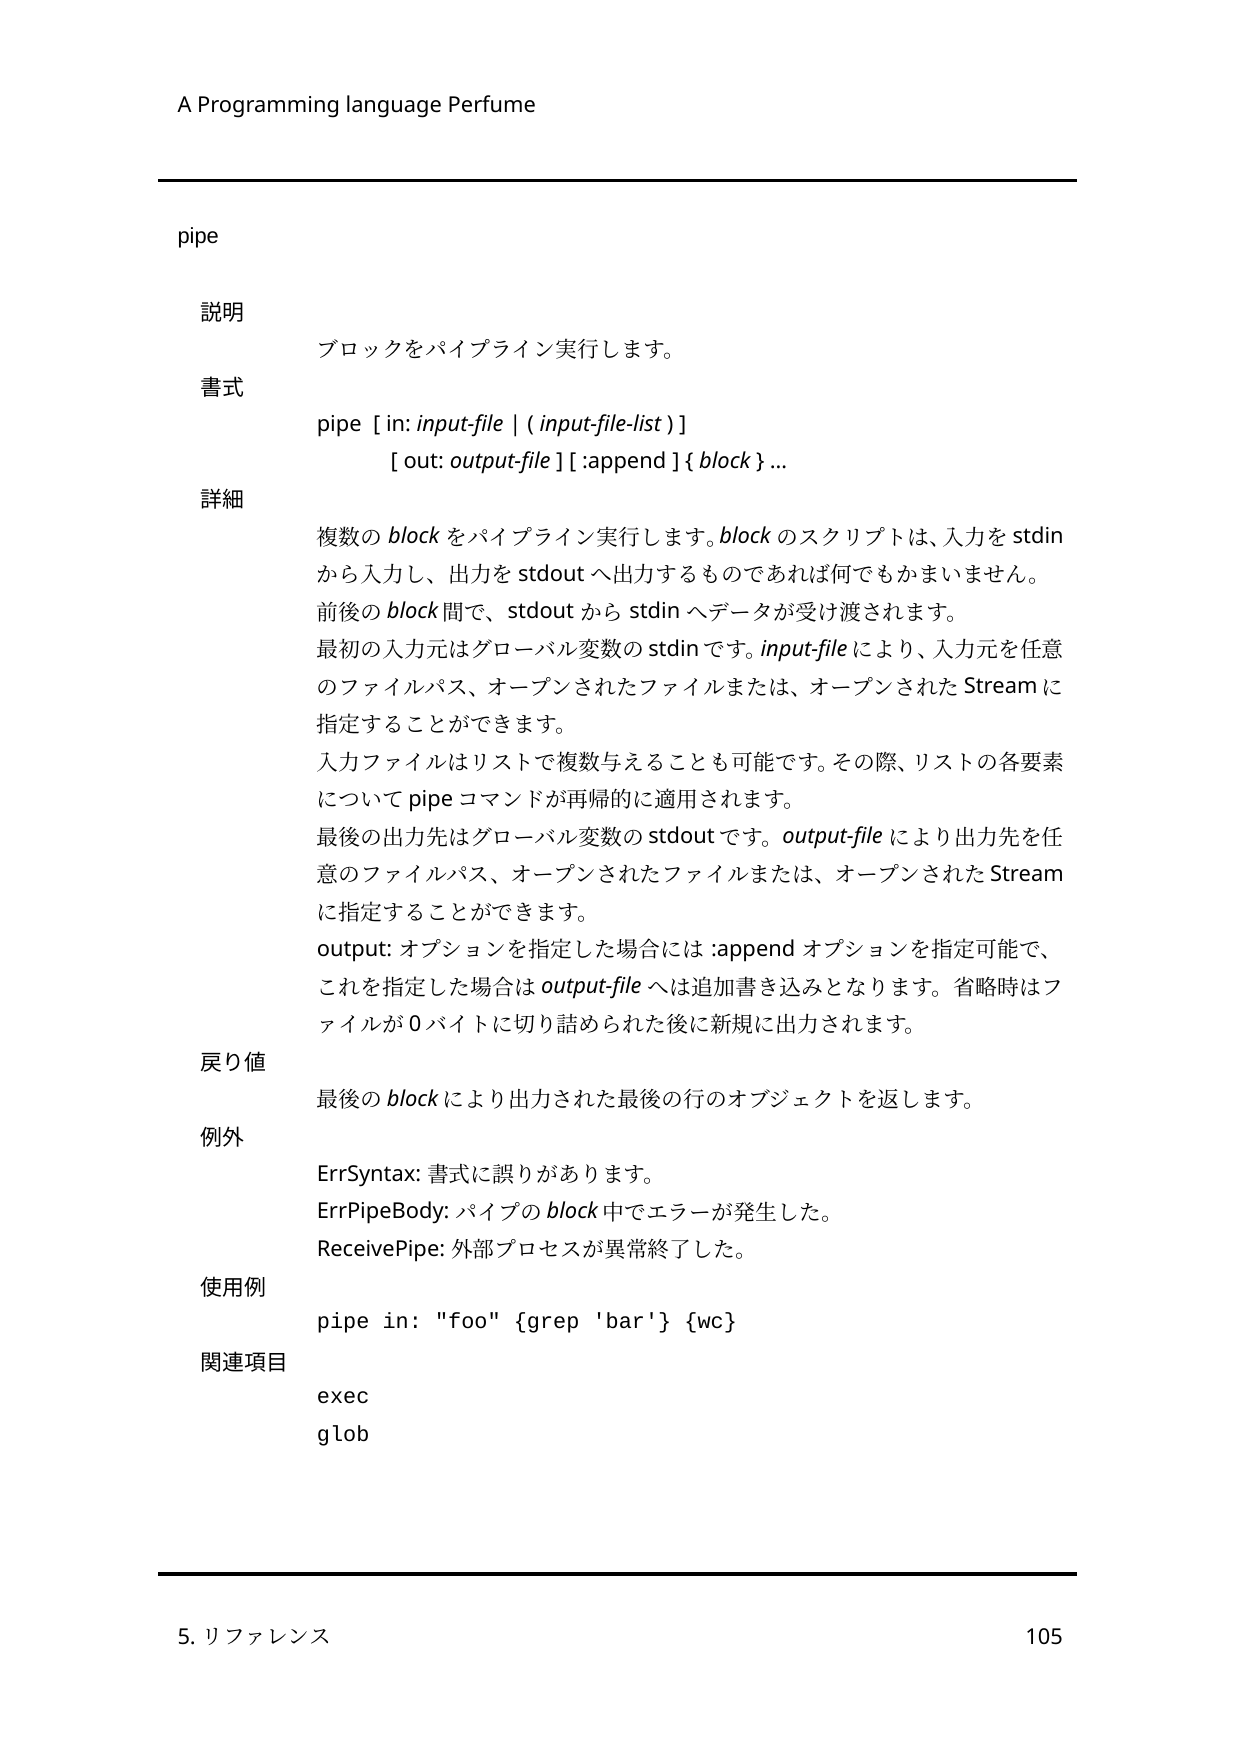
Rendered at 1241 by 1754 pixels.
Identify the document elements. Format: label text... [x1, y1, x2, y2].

table_header ブロックをパイプライン実行します。 [317, 292, 1063, 367]
table_cell 最後のblockにより出力された最後の行のオブジェクトを返します。 [317, 1042, 1063, 1117]
table_cell pipe [ in: input-file | ( input-file-list ) ] [ out: output-file ] [ :append ] { block } … [317, 367, 1063, 479]
table_cell 例外 [200, 1117, 317, 1267]
table_cell 使用例 [200, 1267, 317, 1342]
table_cell exec glob [317, 1342, 1063, 1467]
table_cell ErrSyntax: 書式に誤りがあります。 ErrPipeBody: パイプのblock中でエラーが発生した。 ReceivePipe: 外部プロセスが異常終了した。 [317, 1117, 1063, 1267]
table_cell 関連項目 [200, 1342, 317, 1467]
table_cell pipe in: "foo" {grep 'bar'} {wc} [317, 1267, 1063, 1342]
table_cell 戻り値 [200, 1042, 317, 1117]
table_cell 詳細 [200, 479, 317, 1042]
table_header 説明 [200, 292, 317, 367]
subtitle pipe [177, 217, 1063, 254]
table_cell 書式 [200, 367, 317, 479]
table_cell 複数の block をパイプライン実行します。block のスクリプトは、入力をstdinから入力し、出力をstdout へ出力するものであれば何でもかまいません。 前後のblock間で、stdout から stdin へデータが受け渡されます。 最初の入力元はグローバル変数のstdinです。input-fileにより、入力元を任意のファイルパス、オープンされたファイルまたは、オープンされたStreamに指定することができます。 入力ファイルはリストで複数与えることも可能です。その際、リストの各要素についてpipeコマンドが再帰的に適用されます。 最後の出力先はグローバル変数のstdoutです。output-file により出力先を任意のファイルパス、オープンされたファイルまたは、オープンされたStreamに指定することができます。 output: オプションを指定した場合には :append オプションを指定可能で、これを指定した場合はoutput-file へは追加書き込みとなります。省略時はファイルが0バイトに切り詰められた後に新規に出力されます。 [317, 479, 1063, 1042]
